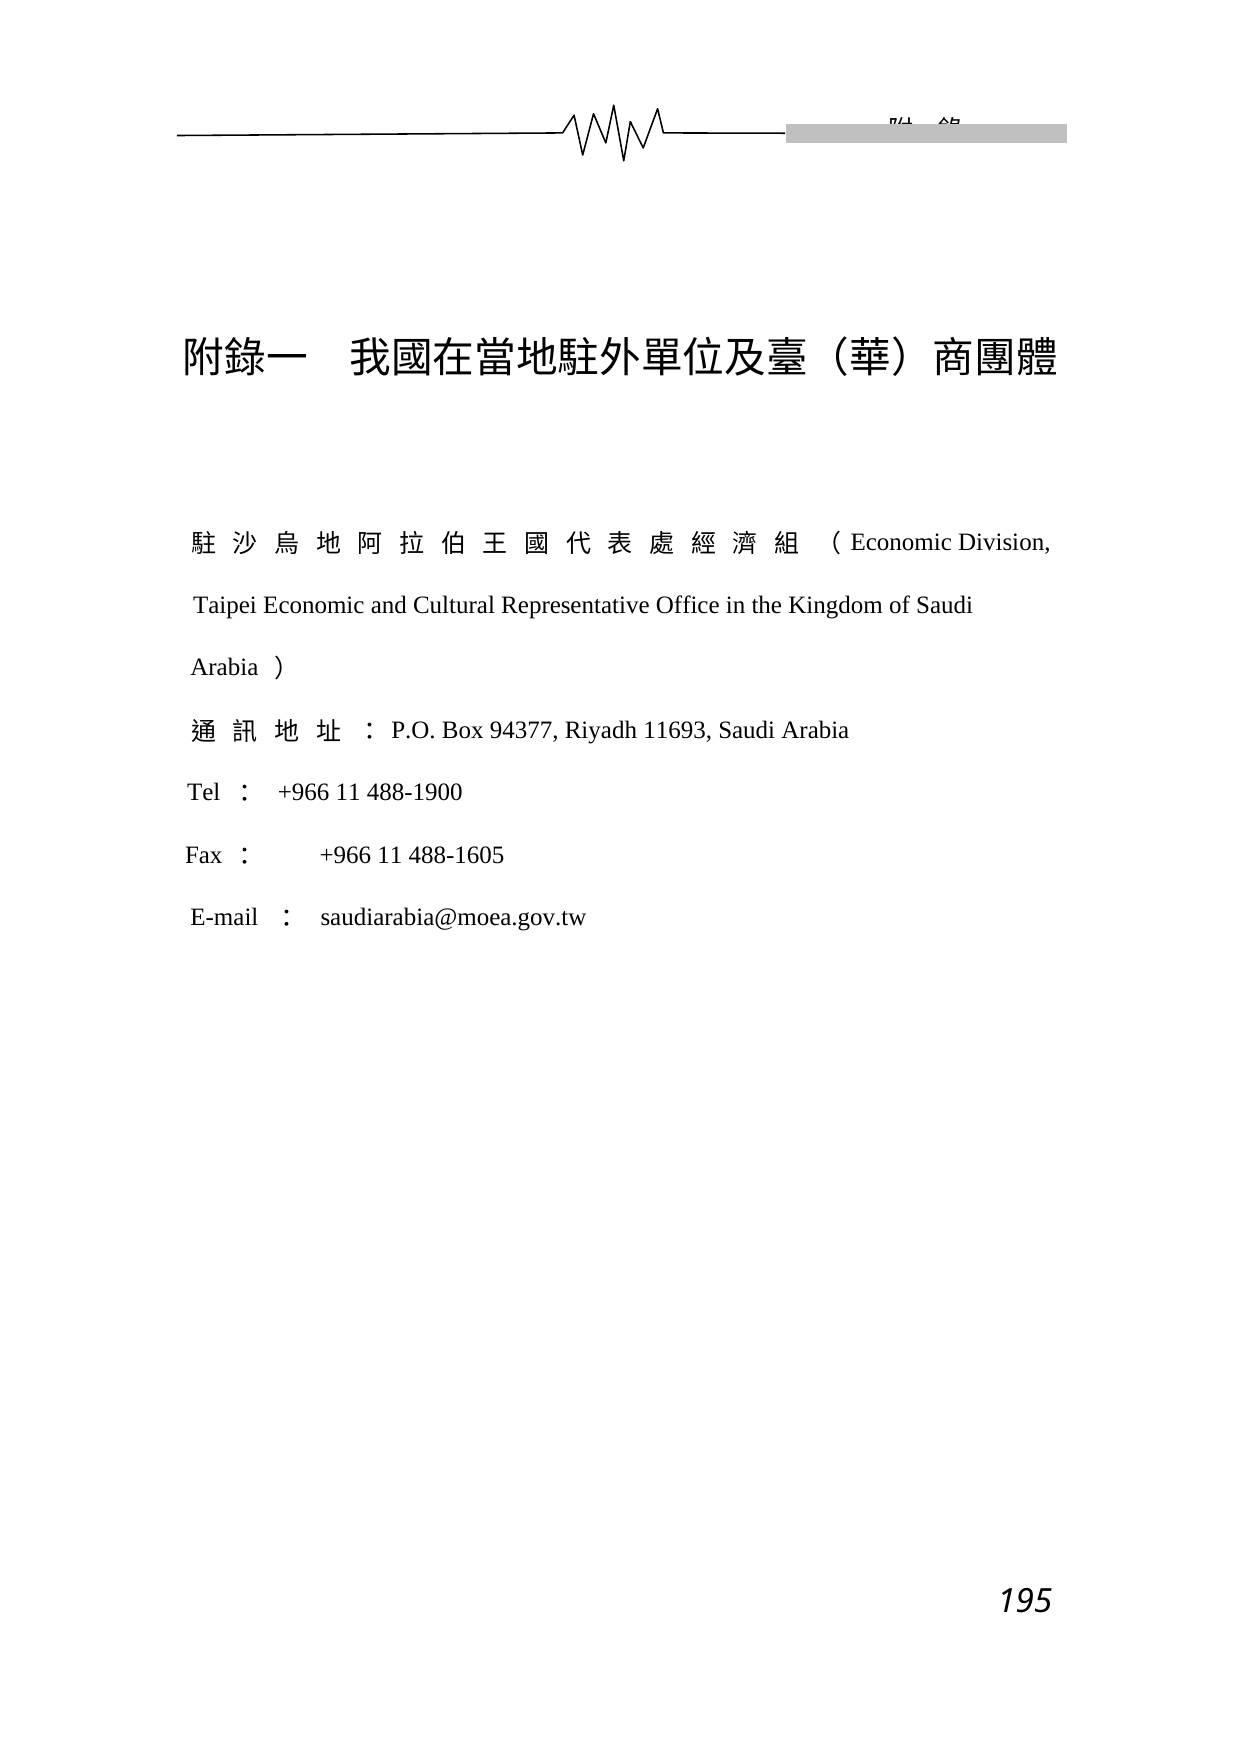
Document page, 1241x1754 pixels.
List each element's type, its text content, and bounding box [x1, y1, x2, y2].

text 附錄一 我國在當地駐外單位及臺（華）商團體 [183, 313, 1058, 375]
text Fax： +966 11 488-1605 [183, 813, 1058, 875]
text 通訊地址：P.O. Box 94377, Riyadh 11693, Saudi Arabia [183, 688, 1058, 750]
text Tel：+966 11 488-1900 [183, 750, 1058, 813]
text 駐沙烏地阿拉伯王國代表處經濟組（Economic Division, Taipei Economic and Cultural Representative Office in the Kingdom of Saudi Arabia） [183, 500, 1058, 688]
text E-mail：saudiarabia@moea.gov.tw [183, 875, 1058, 938]
